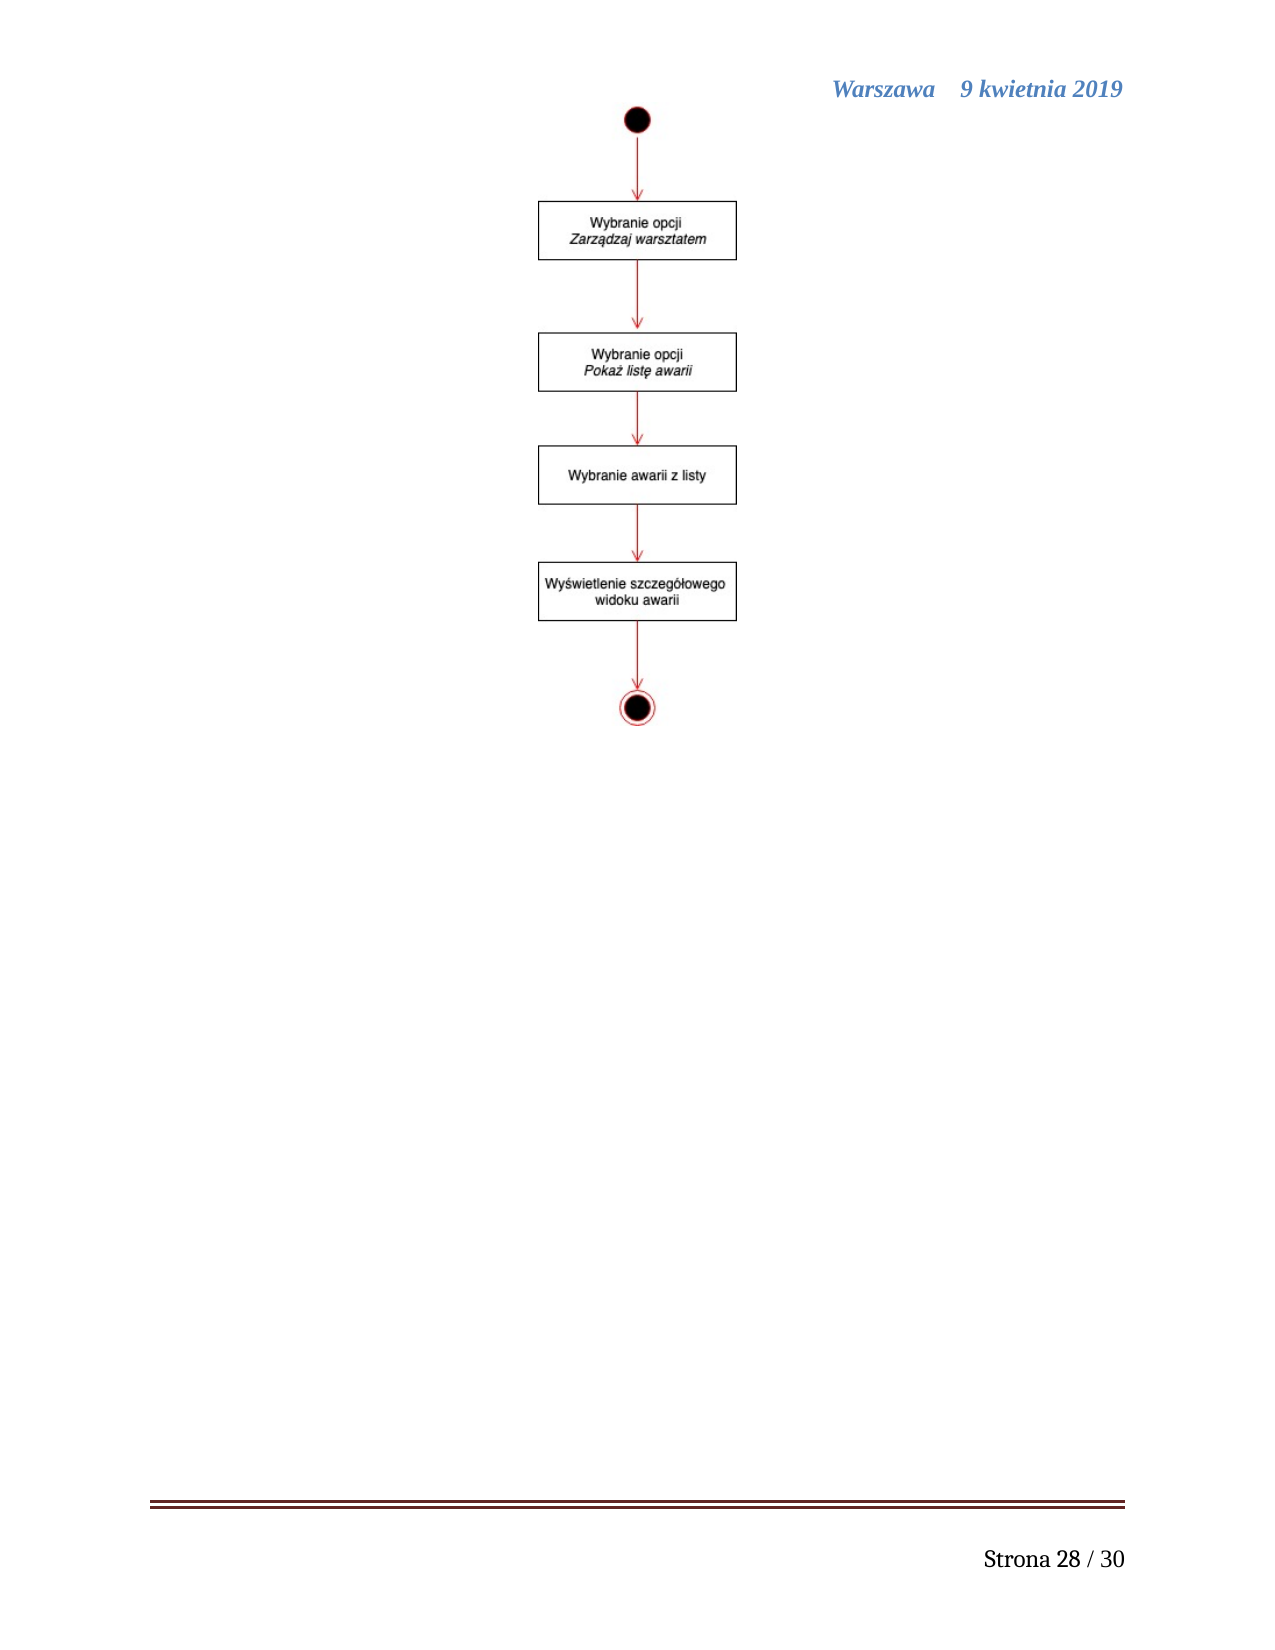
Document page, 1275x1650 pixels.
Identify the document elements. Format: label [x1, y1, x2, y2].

picture [538, 102, 737, 726]
